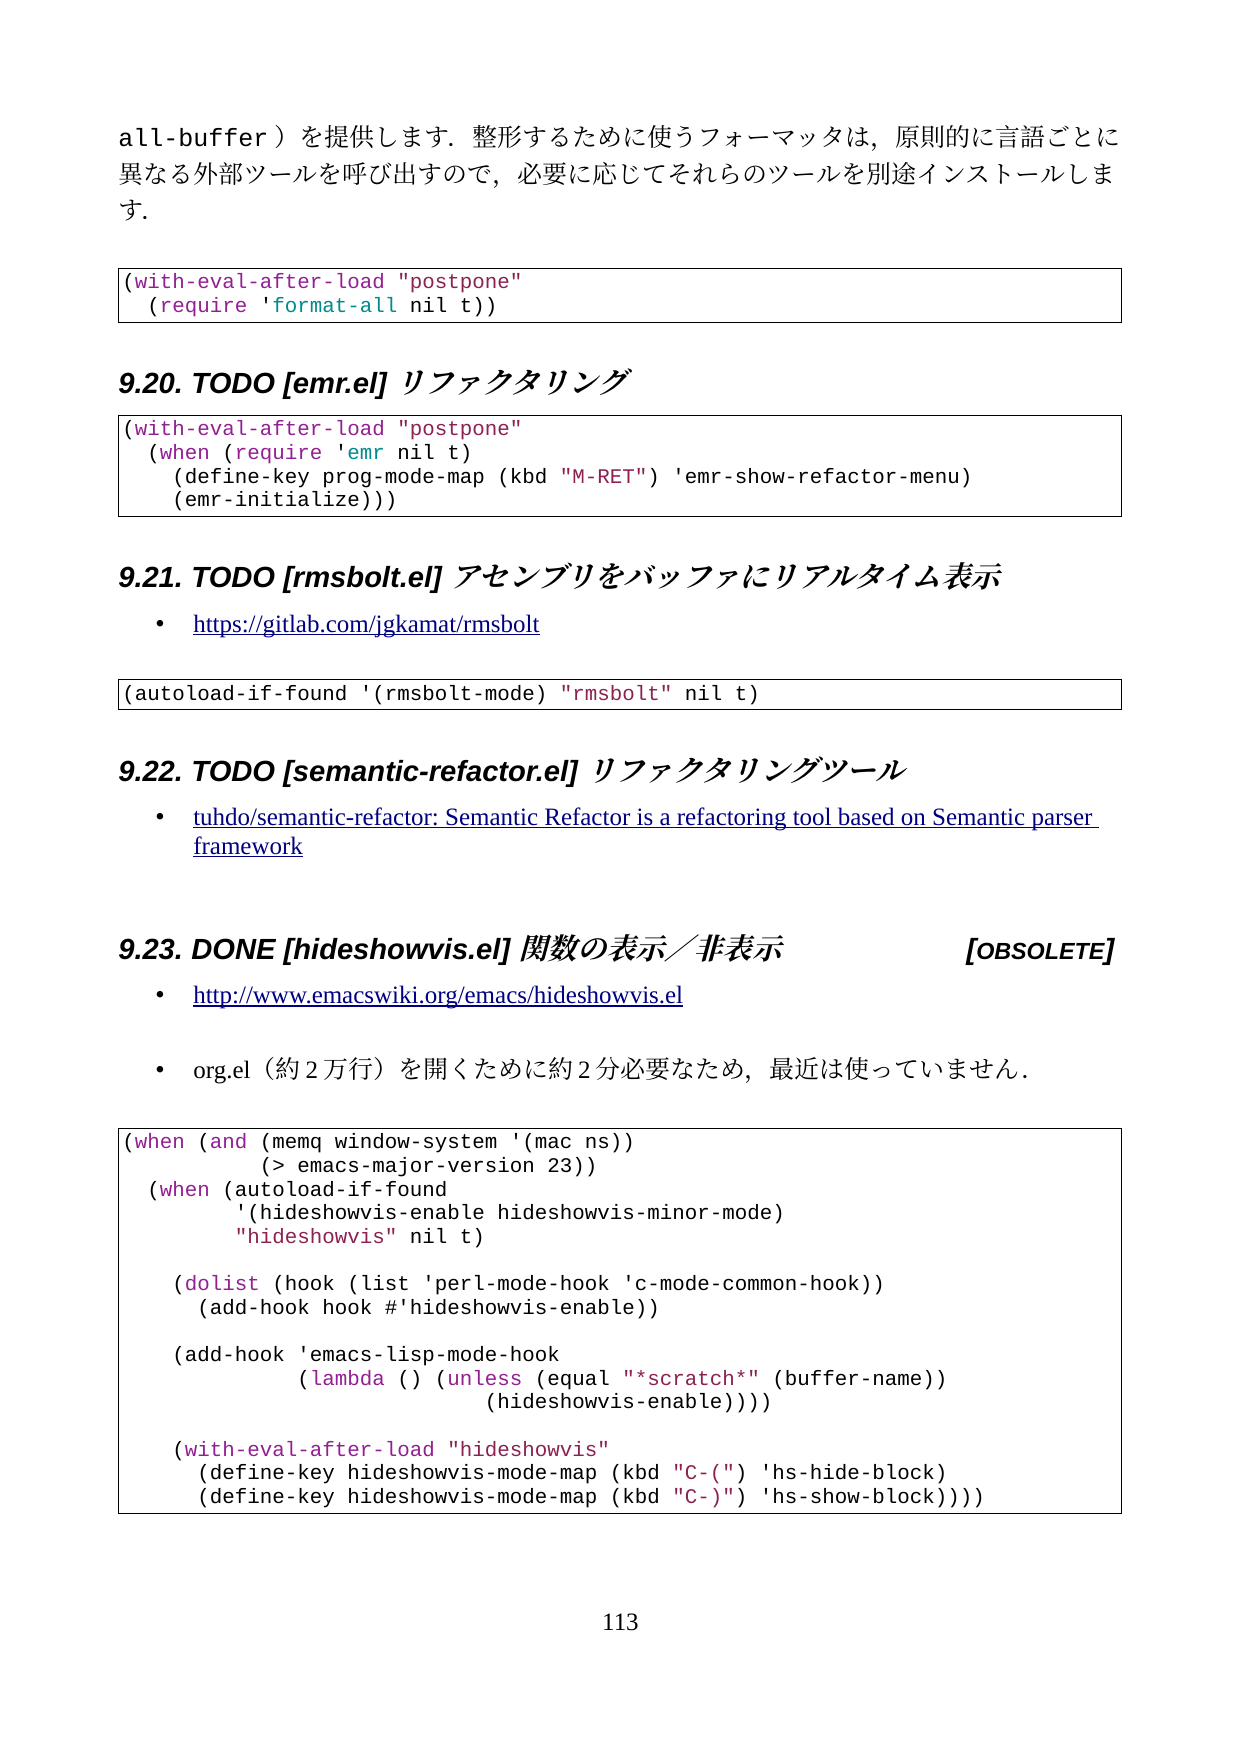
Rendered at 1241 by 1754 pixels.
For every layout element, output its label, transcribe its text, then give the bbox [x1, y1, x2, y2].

subtitle DONE [hideshowvis.el] 関数の表示／非表示 [obsolete] [118, 926, 1122, 968]
text (when (require 'emr nil t) [119, 438, 1121, 462]
subtitle TODO [rmsbolt.el] アセンブリをバッファにリアルタイム表示 [118, 554, 1122, 596]
text (with-eval-after-load "hideshowvis" [119, 1435, 1121, 1458]
text (define-key hideshowvis-mode-map (kbd "C-)") 'hs-show-block)))) [119, 1482, 1121, 1513]
text "hideshowvis" nil t) [119, 1222, 1121, 1246]
text (dolist (hook (list 'perl-mode-hook 'c-mode-common-hook)) [119, 1269, 1121, 1293]
text (when (autoload-if-found [119, 1175, 1121, 1198]
text (add-hook hook #'hideshowvis-enable)) [119, 1293, 1121, 1317]
text (lambda () (unless (equal "*scratch*" (buffer-name)) [119, 1364, 1121, 1387]
text (when (and (memq window-system '(mac ns)) [119, 1129, 1121, 1151]
text (autoload-if-found '(rmsbolt-mode) "rmsbolt" nil t) [119, 680, 1121, 709]
subtitle TODO [emr.el] リファクタリング [118, 360, 1122, 402]
list tuhdo/semantic-refactor: Semantic Refactor is a refactoring tool based on Semantic parser framework [156, 802, 1122, 888]
text (> emacs-major-version 23)) [119, 1151, 1121, 1175]
list http://www.emacswiki.org/emacs/hideshowvis.el [156, 980, 1122, 1038]
subtitle TODO [semantic-refactor.el] リファクタリングツール [118, 748, 1122, 789]
text (define-key prog-mode-map (kbd "M-RET") 'emr-show-refactor-menu) [119, 462, 1121, 485]
list https://gitlab.com/jgkamat/rmsbolt [156, 609, 1122, 666]
text (hideshowvis-enable)))) [119, 1387, 1121, 1411]
text (add-hook 'emacs-lisp-mode-hook [119, 1340, 1121, 1364]
text (emr-initialize))) [119, 485, 1121, 516]
text (with-eval-after-load "postpone" [119, 416, 1121, 438]
text (require 'format-all nil t)) [119, 291, 1121, 322]
list org.el（約2万行）を開くために約2分必要なため，最近は使っていません． [156, 1050, 1122, 1115]
text '(hideshowvis-enable hideshowvis-minor-mode) [119, 1198, 1121, 1222]
text (with-eval-after-load "postpone" [119, 269, 1121, 291]
text (define-key hideshowvis-mode-map (kbd "C-(") 'hs-hide-block) [119, 1458, 1121, 1482]
text all-buffer ）を提供します．整形するために使うフォーマッタは，原則的に言語ごとに異なる外部ツールを呼び出すので，必要に応じてそれらのツールを別途インストールします． [118, 118, 1122, 255]
